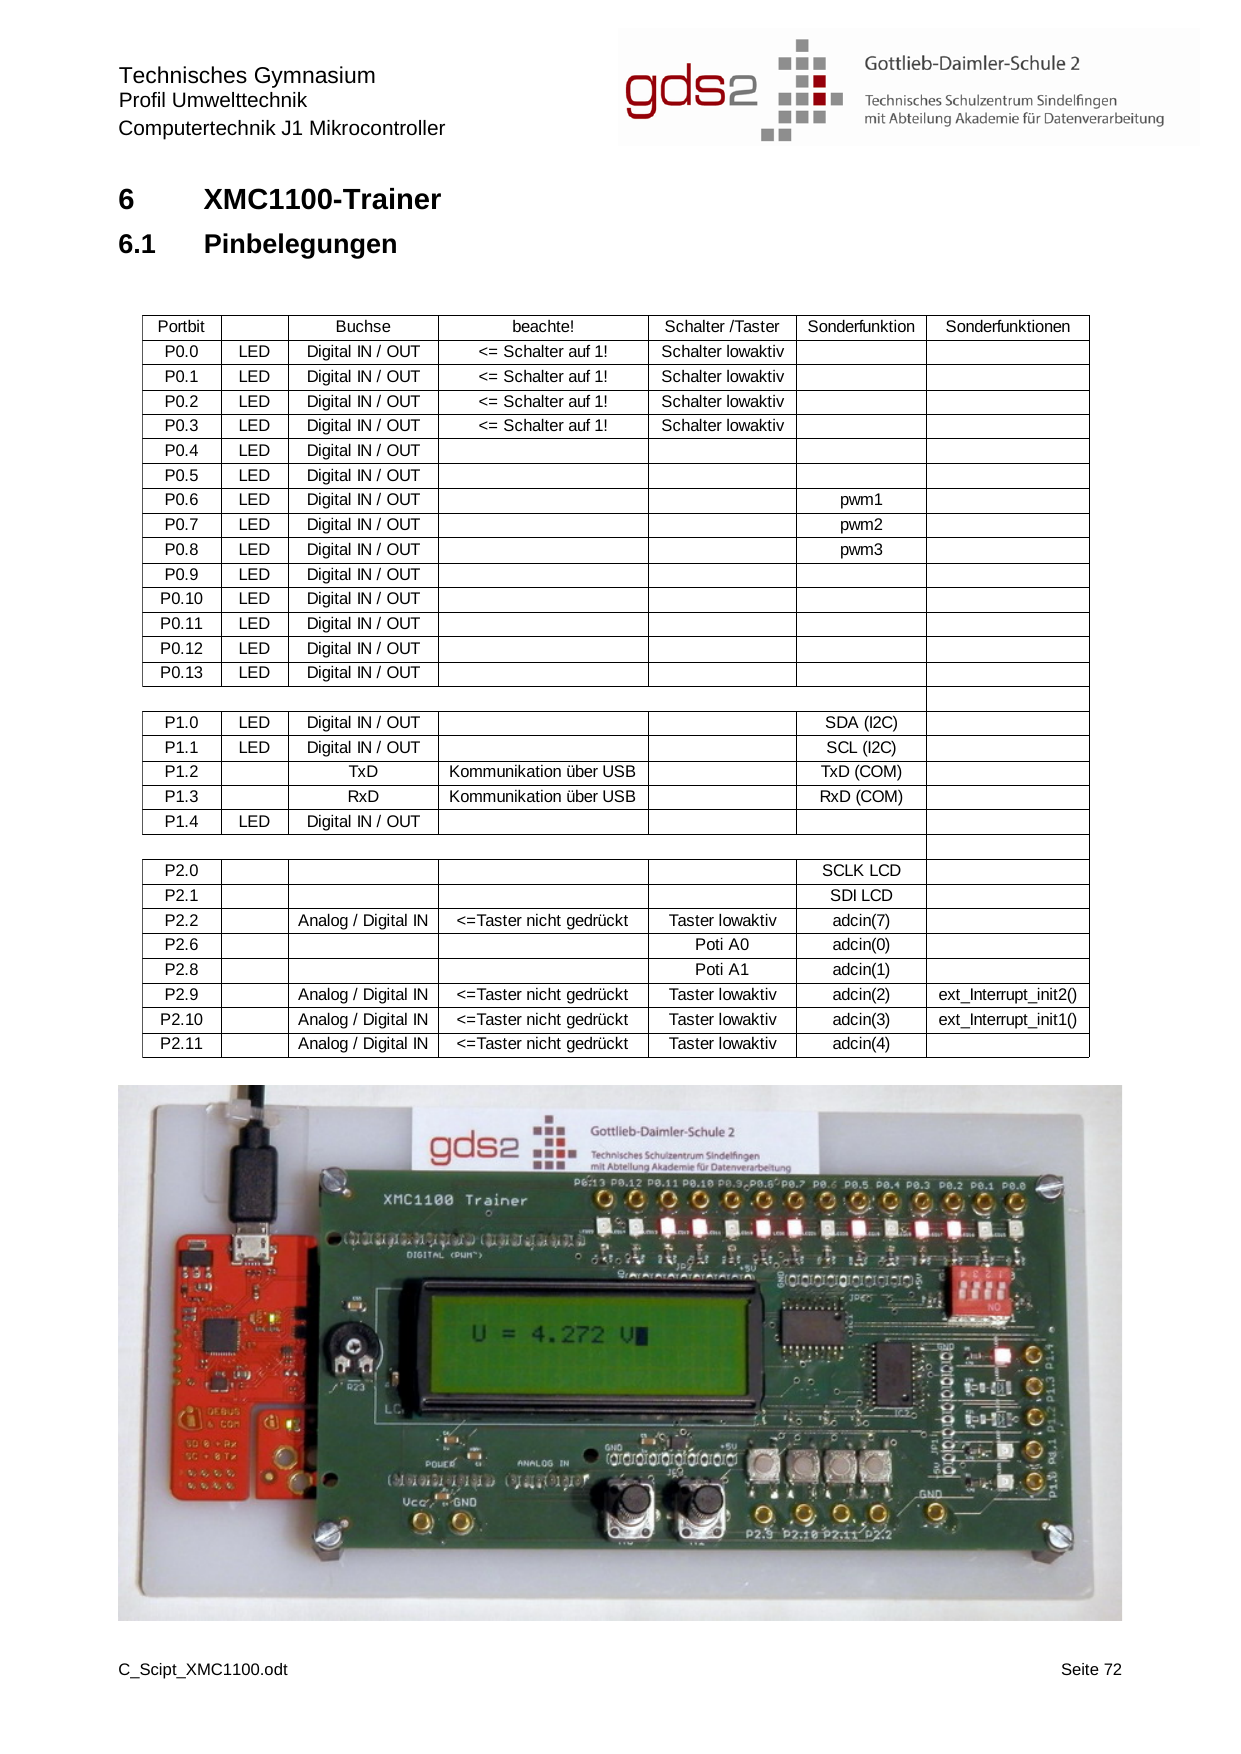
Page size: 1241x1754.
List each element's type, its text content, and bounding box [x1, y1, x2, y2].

subtitle Pinbelegungen [118, 229, 1122, 259]
picture [617, 28, 1201, 146]
subtitle XMC1100-Trainer [118, 183, 1122, 216]
picture [118, 1085, 1123, 1621]
